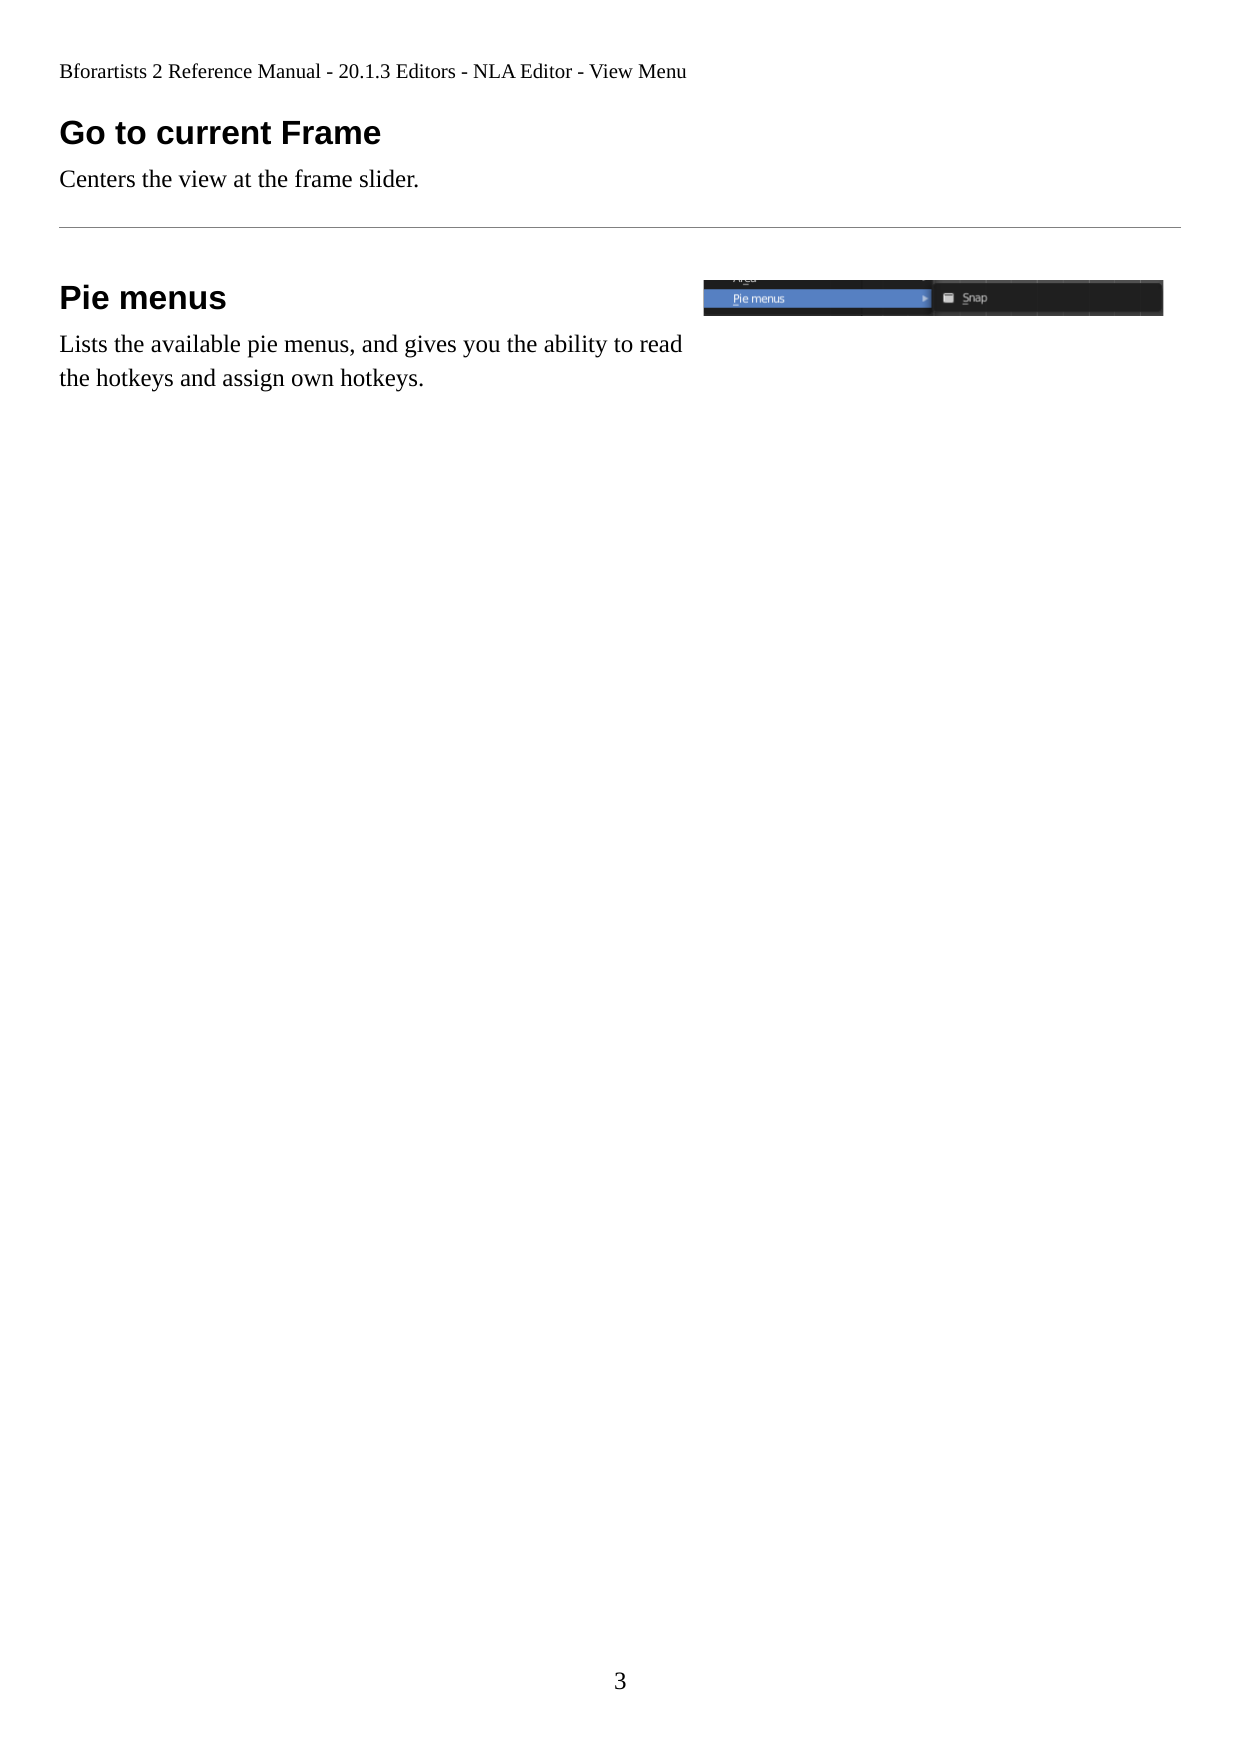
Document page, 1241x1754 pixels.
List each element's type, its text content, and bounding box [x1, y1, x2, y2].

subtitle Pie menus [59, 278, 1181, 316]
text Centers the view at the frame slider. [59, 164, 1181, 192]
text Lists the available pie menus, and gives you the ability to read the hotkeys and assign own hotkeys. [59, 329, 1181, 392]
subtitle Go to current Frame [59, 113, 1181, 151]
picture [703, 280, 1164, 316]
